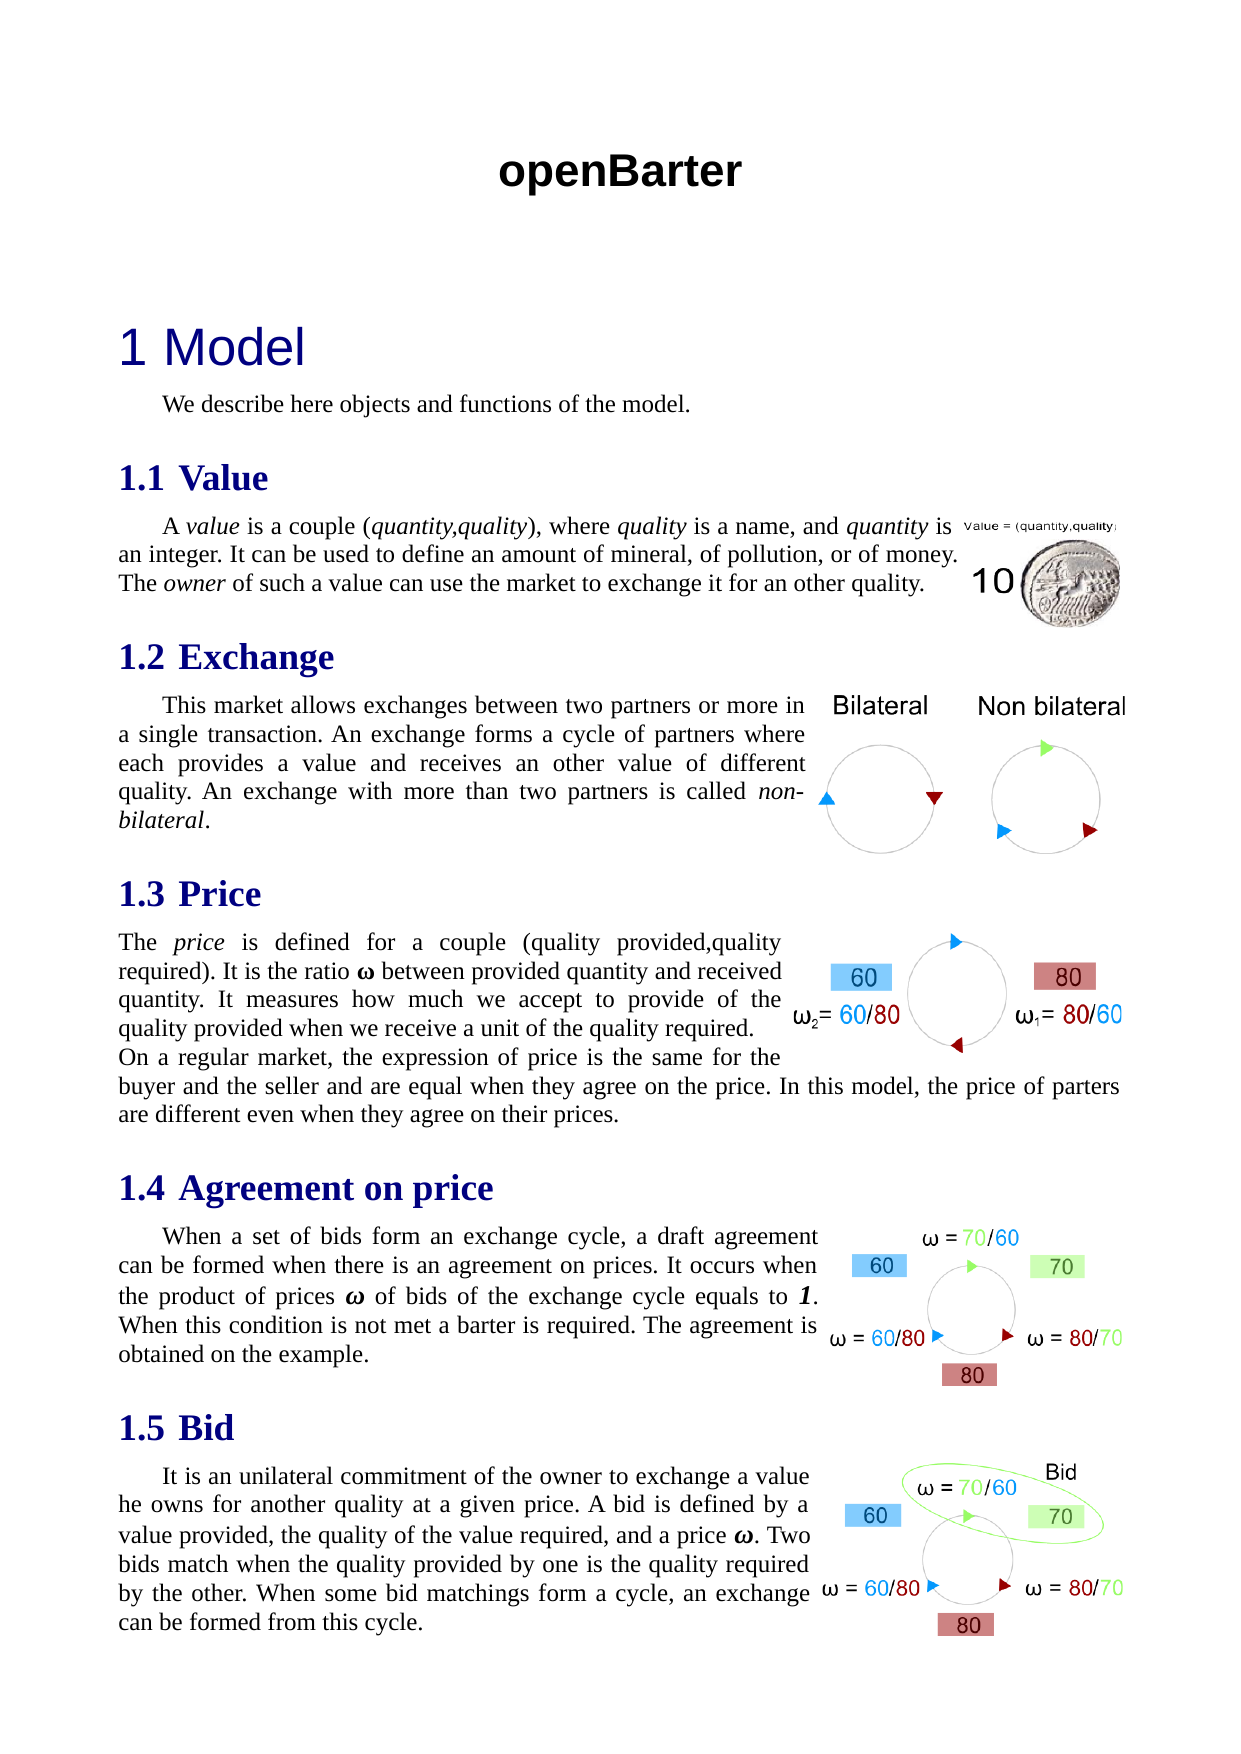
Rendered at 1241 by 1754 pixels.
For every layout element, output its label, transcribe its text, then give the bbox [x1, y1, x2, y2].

text When a set of bids form an exchange cycle, a draft agreement can be formed when there is an agreement on prices. It occurs when the product of prices ω of bids of the exchange cycle equals to 1. When this condition is not met a barter is required. The agreement is obtained on the example. [118, 1221, 1122, 1368]
subtitle Value [118, 455, 1122, 498]
picture [793, 933, 1122, 1053]
subtitle Price [118, 871, 1122, 914]
text We describe here objects and functions of the model. [118, 389, 1122, 418]
picture [983, 538, 1122, 629]
subtitle Exchange [118, 634, 1122, 678]
text The price is defined for a couple (quality provided,quality required). It is the ratio ω between provided quantity and received quantity. It measures how much we accept to provide of the quality provided when we receive a unit of the quality required. [118, 927, 1122, 1042]
text On a regular market, the expression of price is the same for the buyer and the seller and are equal when they agree on the price. In this model, the price of parters are different even when they agree on their prices. [118, 1042, 1122, 1128]
subtitle Bid [118, 1405, 1122, 1448]
picture [822, 1463, 1123, 1636]
text A value is a couple (quantity,quality), where quality is a name, and quantity is an integer. It can be used to define an amount of mineral, of pollution, or of money. The owner of such a value can use the market to exchange it for an other quality. [118, 511, 1122, 597]
text This market allows exchanges between two partners or more in a single transaction. An exchange forms a cycle of partners where each provides a value and receives an other value of different quality. An exchange with more than two partners is called non-bilateral. [118, 690, 1122, 834]
subtitle openBarter [118, 143, 1122, 196]
picture [830, 1229, 1122, 1386]
subtitle Model [118, 316, 1122, 376]
picture [818, 695, 1125, 854]
text It is an unilateral commitment of the owner to exchange a value he owns for another quality at a given price. A bid is defined by a value provided, the quality of the value required, and a price ω. Two bids match when the quality provided by one is the quality required by the other. When some bid matchings form a cycle, an exchange can be formed from this cycle. [118, 1461, 1122, 1636]
subtitle Agreement on price [118, 1166, 1122, 1209]
